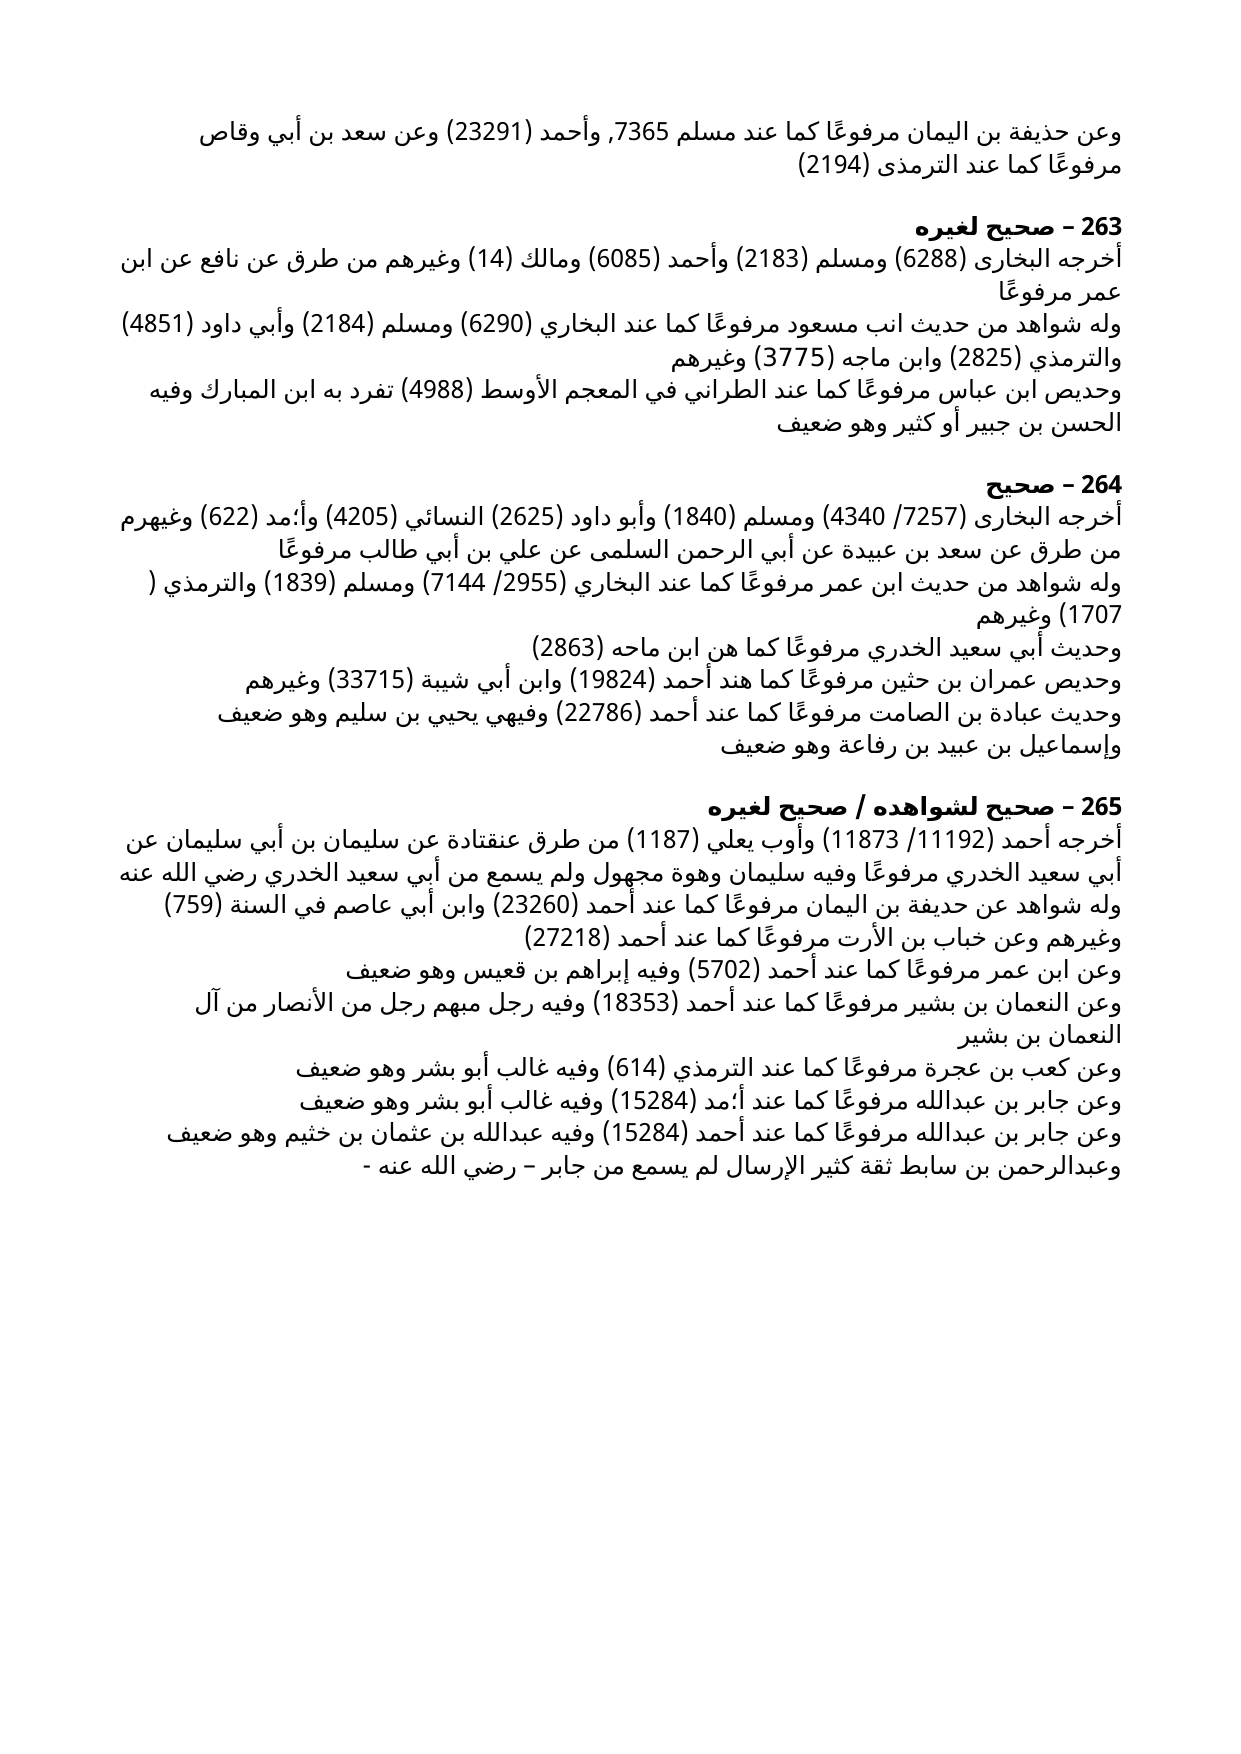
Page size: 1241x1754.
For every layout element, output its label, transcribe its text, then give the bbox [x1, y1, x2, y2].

text وحديص عمران بن حثين مرفوعًا كما هند أحمد (19824) وابن أبي شيبة (33715) وغيرهم [118, 666, 1122, 699]
text 263 – صحيح لغيره [118, 212, 1122, 245]
text أخرجه أحمد (11192/ 11873) وأوب يعلي (1187) من طرق عنقتادة عن سليمان بن أبي سليمان عن أبي سعيد الخدري مرفوعًا وفيه سليمان وهوة مجهول ولم يسمع من أبي سعيد الخدري رضي الله عنه [118, 826, 1122, 891]
text وله شواهد عن حديفة بن اليمان مرفوعًا كما عند أحمد (23260) وابن أبي عاصم في السنة (759) وغيرهم وعن خباب بن الأرت مرفوعًا كما عند أحمد (27218) [118, 891, 1122, 956]
text أخرجه البخارى (6288) ومسلم (2183) وأحمد (6085) ومالك (14) وغيرهم من طرق عن نافع عن ابن عمر مرفوعًا [118, 245, 1122, 310]
text وعن جابر بن عبدالله مرفوعًا كما عند أ؛مد (15284) وفيه غالب أبو بشر وهو ضعيف [118, 1087, 1122, 1119]
text وعن حذيفة بن اليمان مرفوعًا كما عند مسلم 7365, وأحمد (23291) وعن سعد بن أبي وقاص مرفوعًا كما عند الترمذى (2194) [118, 118, 1122, 183]
text وعن جابر بن عبدالله مرفوعًا كما عند أحمد (15284) وفيه عبدالله بن عثمان بن خثيم وهو ضعيف وعبدالرحمن بن سابط ثقة كثير الإرسال لم يسمع من جابر – رضي الله عنه - [118, 1119, 1122, 1184]
text وحديث عبادة بن الصامت مرفوعًا كما عند أحمد (22786) وفيهي يحيي بن سليم وهو ضعيف وإسماعيل بن عبيد بن رفاعة وهو ضعيف [118, 699, 1122, 764]
text وعن النعمان بن بشير مرفوعًا كما عند أحمد (18353) وفيه رجل مبهم رجل من الأنصار من آل النعمان بن بشير [118, 989, 1122, 1054]
text وعن كعب بن عجرة مرفوعًا كما عند الترمذي (614) وفيه غالب أبو بشر وهو ضعيف [118, 1054, 1122, 1087]
text 264 – صحيح [118, 471, 1122, 503]
text وحديص ابن عباس مرفوعًا كما عند الطراني في المعجم الأوسط (4988) تفرد به ابن المبارك وفيه الحسن بن جبير أو كثير وهو ضعيف [118, 376, 1122, 442]
text أخرجه البخارى (7257/ 4340) ومسلم (1840) وأبو داود (2625) النسائي (4205) وأ؛مد (622) وغيهرم من طرق عن سعد بن عبيدة عن أبي الرحمن السلمى عن علي بن أبي طالب مرفوعًا [118, 503, 1122, 568]
text وله شواهد من حديث ابن عمر مرفوعًا كما عند البخاري (2955/ 7144) ومسلم (1839) والترمذي (1707) وغيرهم [118, 568, 1122, 634]
text 265 – صحيح لشواهده / صحيح لغيره [118, 793, 1122, 826]
text وحديث أبي سعيد الخدري مرفوعًا كما هن ابن ماحه (2863) [118, 634, 1122, 666]
text وعن ابن عمر مرفوعًا كما عند أحمد (5702) وفيه إبراهم بن قعيس وهو ضعيف [118, 956, 1122, 989]
text وله شواهد من حديث انب مسعود مرفوعًا كما عند البخاري (6290) ومسلم (2184) وأبي داود (4851) والترمذي (2825) وابن ماجه (3775) وغيرهم [118, 310, 1122, 376]
